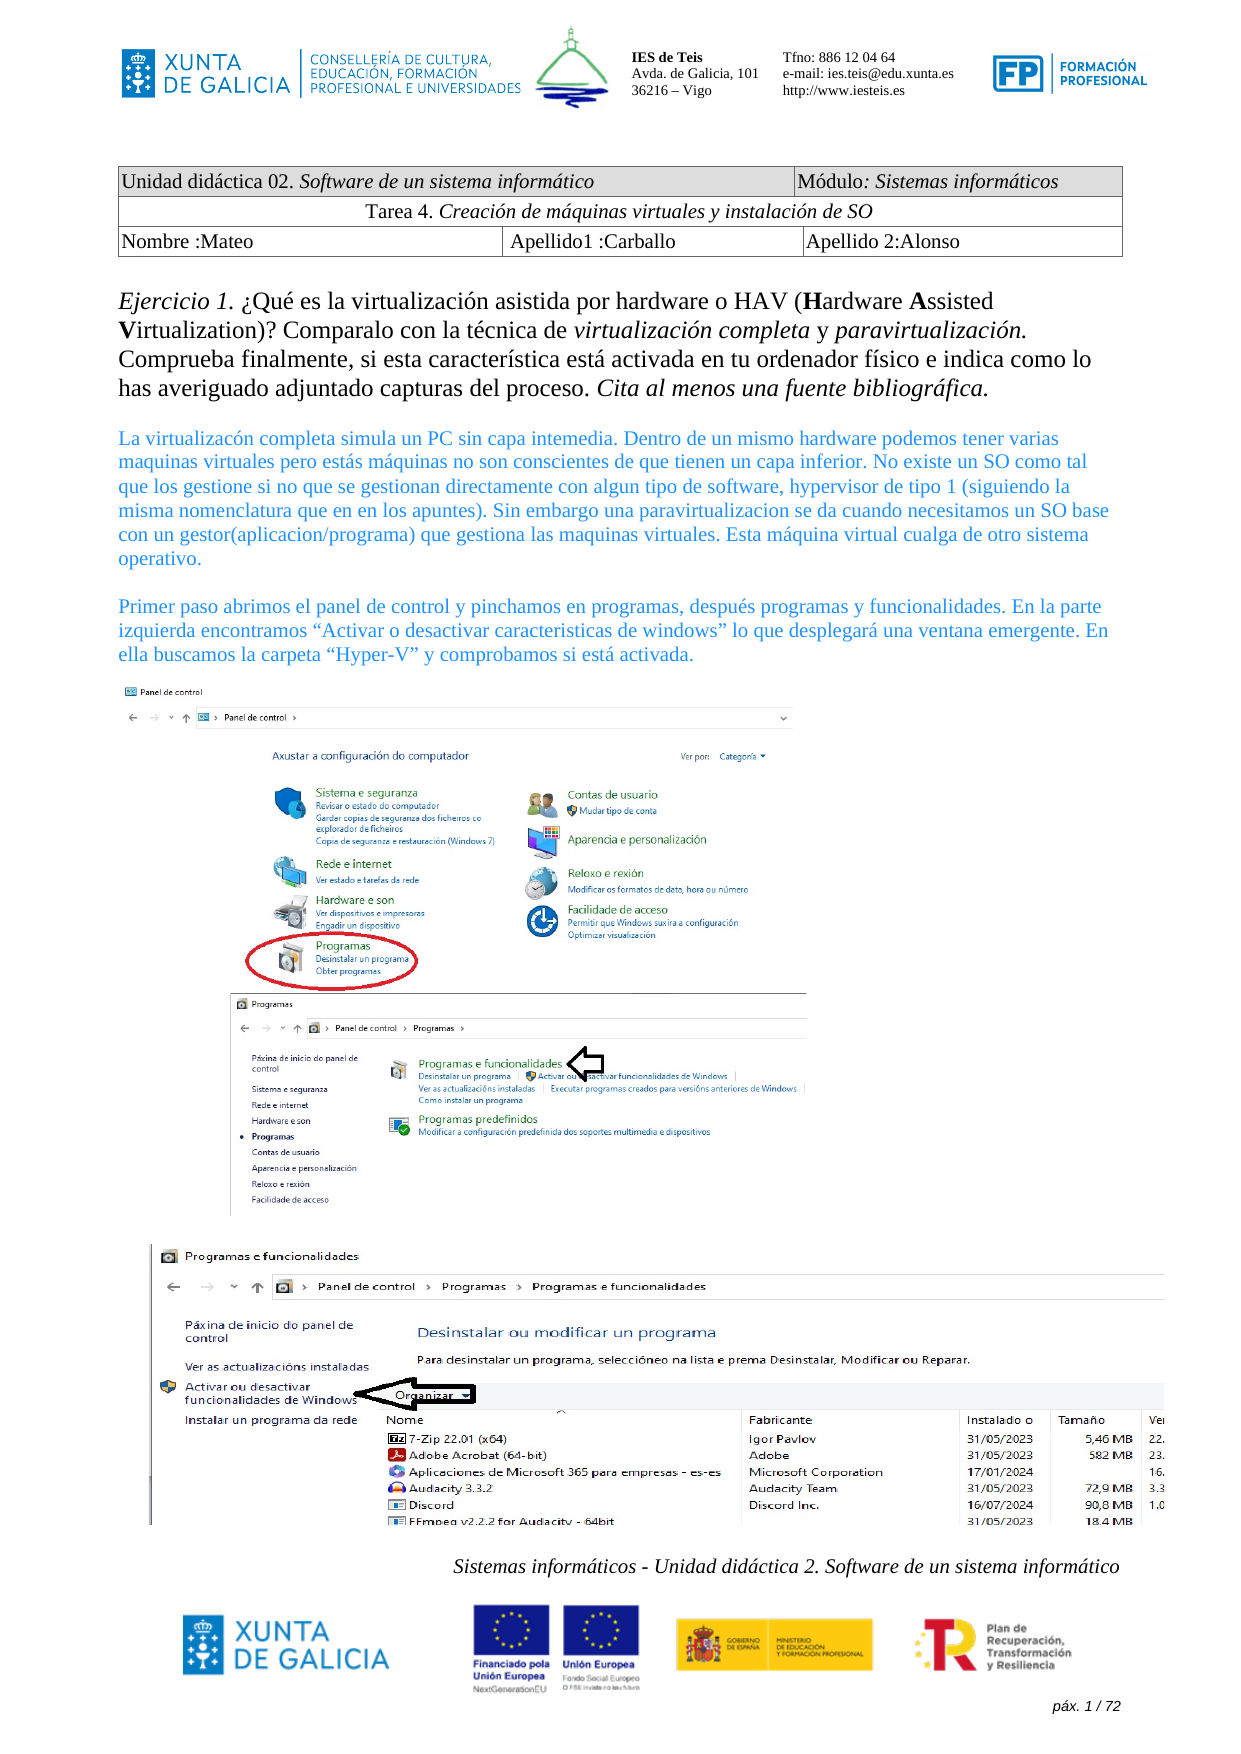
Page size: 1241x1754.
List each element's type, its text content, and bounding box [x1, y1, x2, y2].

text La virtualizacón completa simula un PC sin capa intemedia. Dentro de un mismo hardware podemos tener varias maquinas virtuales pero estás máquinas no son conscientes de que tienen un capa inferior. No existe un SO como tal que los gestione si no que se gestionan directamente con algun tipo de software, hypervisor de tipo 1 (siguiendo la misma nomenclatura que en en los apuntes). Sin embargo una paravirtualizacion se da cuando necesitamos un SO base con un gestor(aplicacion/programa) que gestiona las maquinas virtuales. Esta máquina virtual cualga de otro sistema operativo. [118, 425, 1122, 570]
table_cell Nombre :Mateo [119, 227, 502, 256]
picture [182, 1593, 1085, 1700]
table_header Módulo: Sistemas informáticos [795, 167, 1122, 196]
table_cell Tarea 4. Creación de máquinas virtuales y instalación de SO [119, 197, 1122, 226]
picture [121, 49, 521, 98]
picture [148, 1244, 1165, 1525]
picture [119, 682, 807, 1216]
table_cell Apellido1 :Carballo [503, 227, 803, 256]
table_header Unidad didáctica 02. Software de un sistema informático [119, 167, 794, 196]
picture [989, 50, 1153, 97]
table_cell Apellido 2:Alonso [804, 227, 1122, 256]
text Primer paso abrimos el panel de control y pinchamos en programas, después programas y funcionalidades. En la parte izquierda encontramos “Activar o desactivar caracteristicas de windows” lo que desplegará una ventana emergente. En ella buscamos la carpeta “Hyper-V” y comprobamos si está activada. [118, 594, 1122, 666]
text Comprueba finalmente, si esta característica está activada en tu ordenador físico e indica como lo has averiguado adjuntado capturas del proceso. Cita al menos una fuente bibliográfica. [118, 344, 1122, 401]
picture [534, 25, 611, 110]
text Ejercicio 1. ¿Qué es la virtualización asistida por hardware o HAV (Hardware Assisted Virtualization)? Comparalo con la técnica de virtualización completa y paravirtualización. [118, 286, 1122, 344]
